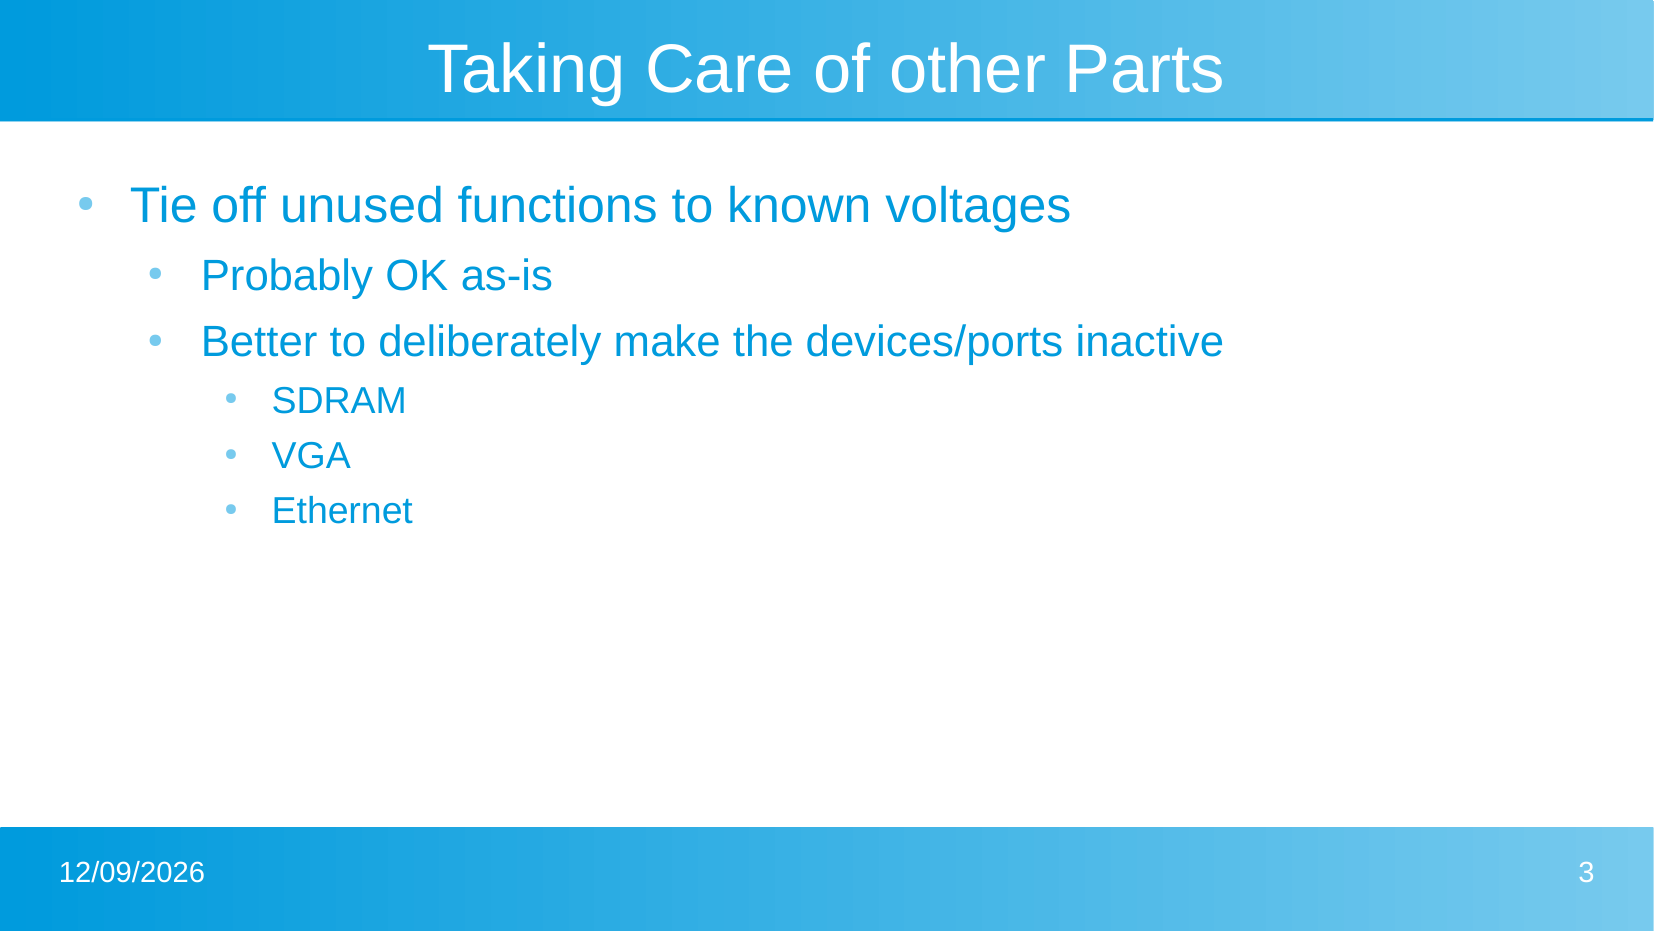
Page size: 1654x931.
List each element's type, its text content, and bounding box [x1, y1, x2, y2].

list Tie off unused functions to known voltages Probably OK as-is Better to deliberately make the devices/ports inactive SDRAM VGA Ethernet [59, 177, 1595, 768]
title Taking Care of other Parts [59, 29, 1595, 108]
